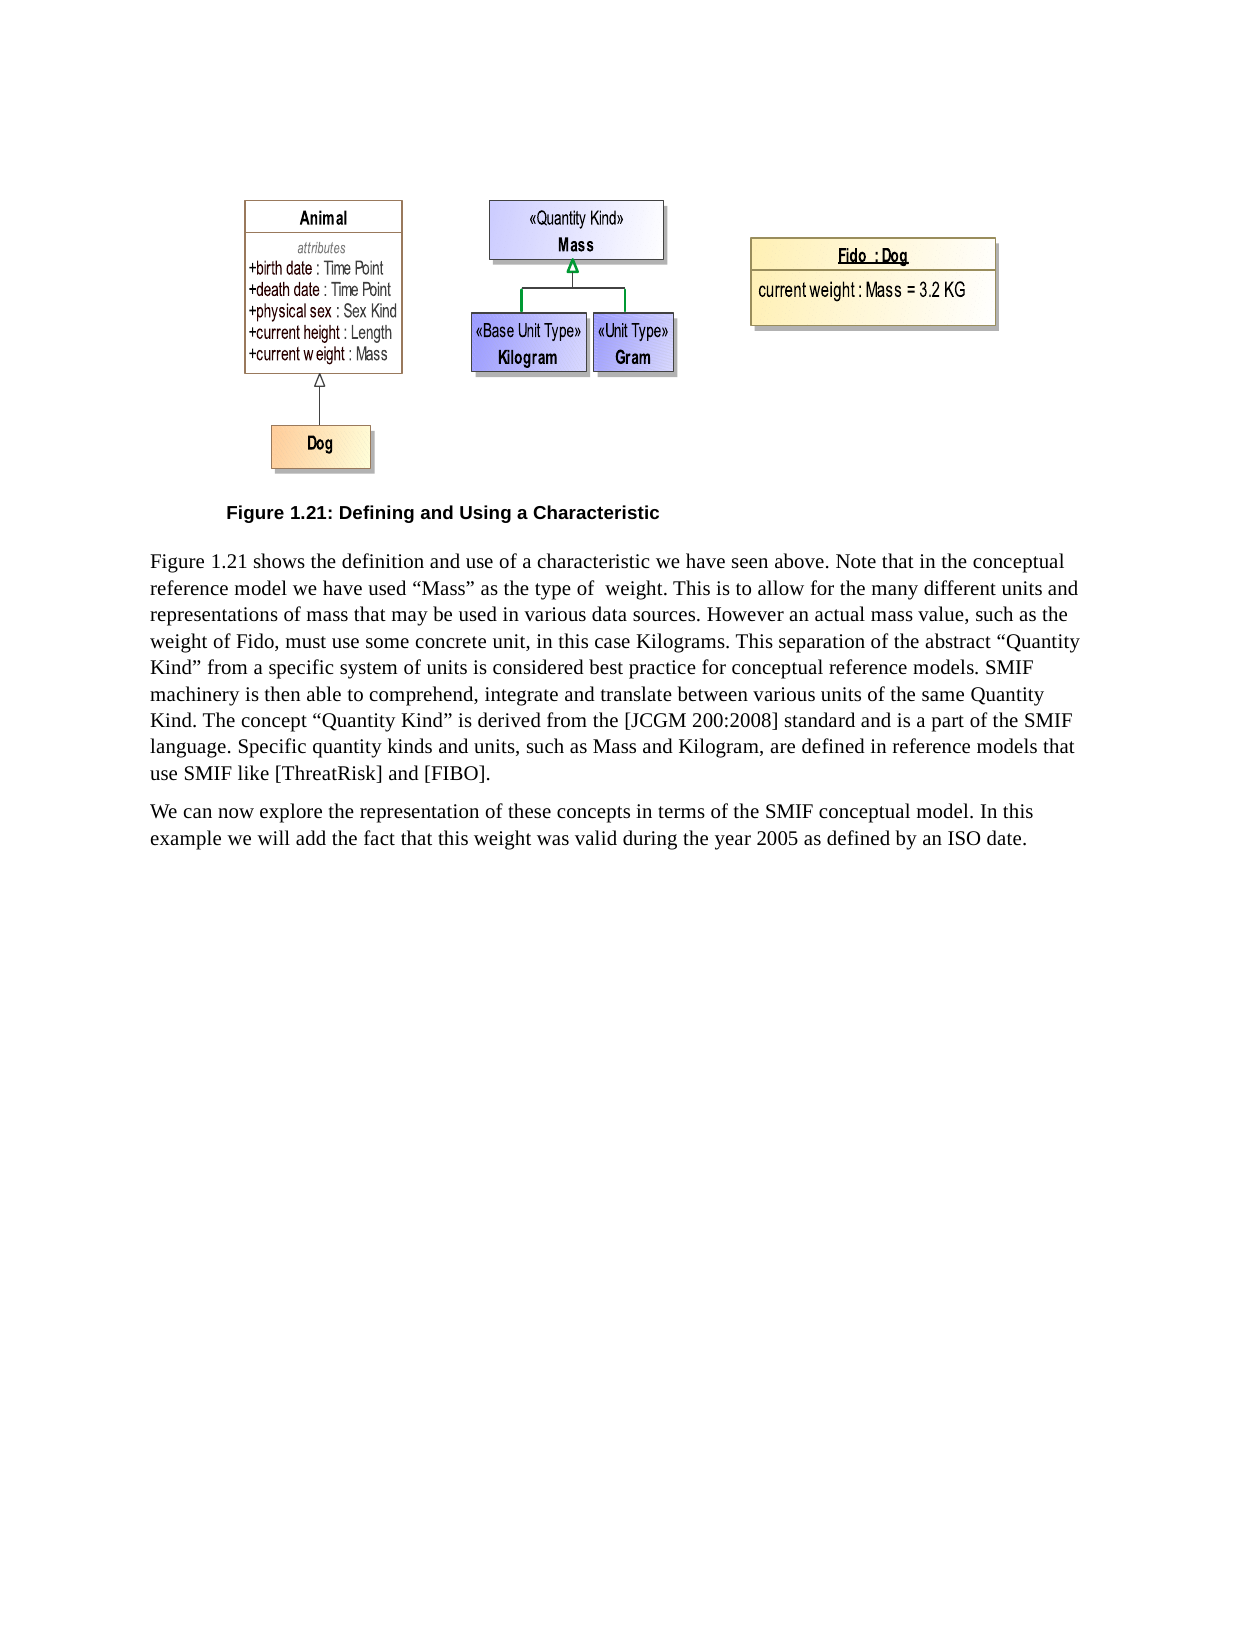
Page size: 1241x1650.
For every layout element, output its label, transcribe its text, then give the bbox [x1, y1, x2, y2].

text Figure 1.21 shows the definition and use of a characteristic we have seen above. Note that in the conceptual reference model we have used “Mass” as the type of weight. This is to allow for the many different units and representations of mass that may be used in various data sources. However an actual mass value, such as the weight of Fido, must use some concrete unit, in this case Kilograms. This separation of the abstract “Quantity Kind” from a specific system of units is considered best practice for conceptual reference models. SMIF machinery is then able to comprehend, integrate and translate between various units of the same Quantity Kind. The concept “Quantity Kind” is derived from the [JCGM 200:2008] standard and is a part of the SMIF language. Specific quantity kinds and units, such as Mass and Kilogram, are defined in reference models that use SMIF like [ThreatRisk] and [FIBO]. [150, 150, 1090, 785]
text We can now explore the representation of these concepts in terms of the SMIF conceptual model. In this example we will add the fact that this weight was valid during the year 2005 as defined by an ISO date. [150, 799, 1090, 849]
text Figure 1.21: Defining and Using a Characteristic [226, 496, 1014, 523]
